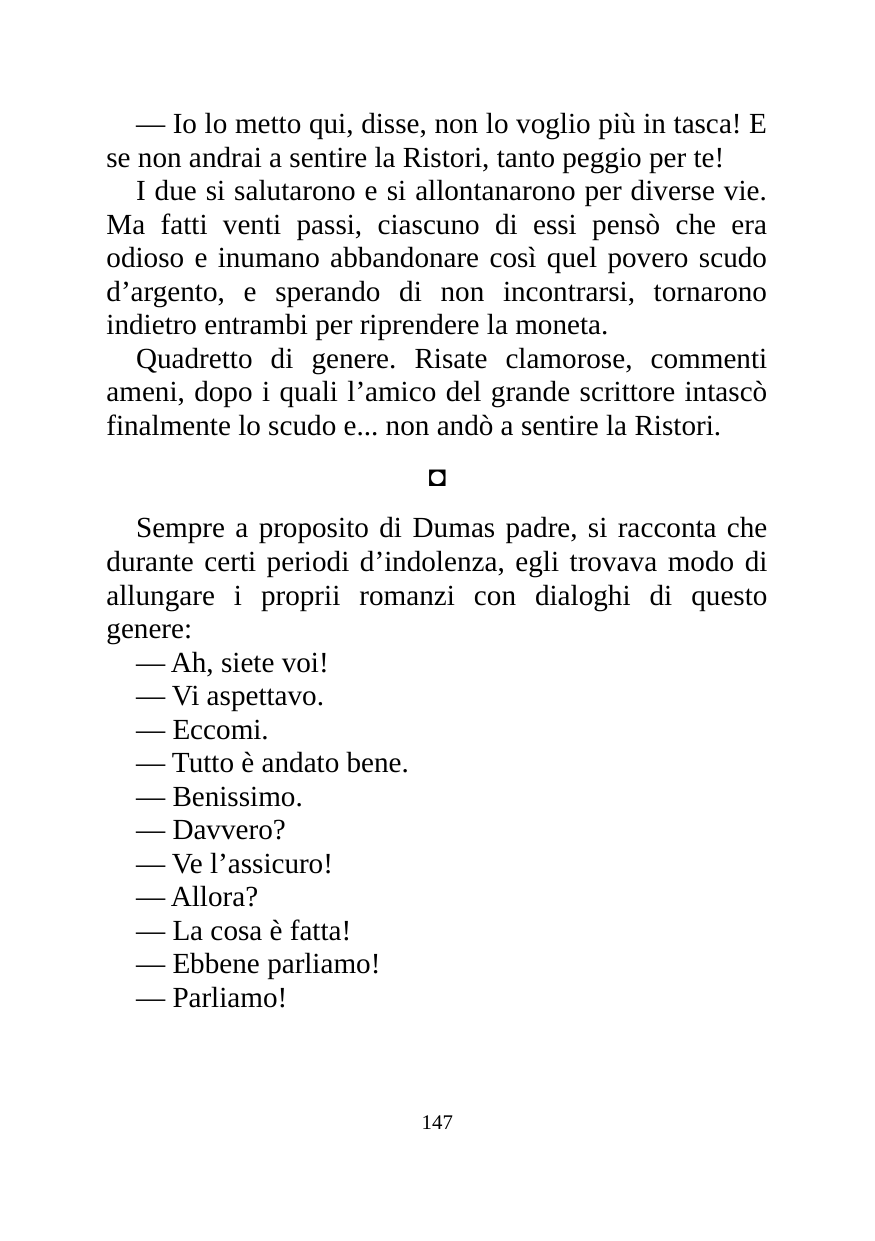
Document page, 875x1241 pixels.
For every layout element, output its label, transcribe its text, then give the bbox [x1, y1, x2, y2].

text — Benissimo. [106, 779, 768, 812]
text — Allora? [106, 879, 768, 913]
text — Vi aspettavo. [106, 678, 768, 712]
text — Eccomi. [106, 712, 768, 745]
text I due si salutarono e si allontanarono per diverse vie. Ma fatti venti passi, ciascuno di essi pensò che era odioso e inumano abbandonare così quel povero scudo d’argento, e sperando di non incontrarsi, tornarono indietro entrambi per riprendere la moneta. [106, 173, 768, 341]
text — Io lo metto qui, disse, non lo voglio più in tasca! E se non andrai a sentire la Ristori, tanto peggio per te! [106, 106, 768, 173]
text — Davvero? [106, 812, 768, 846]
text — Ve l’assicuro! [106, 846, 768, 879]
text Sempre a proposito di Dumas padre, si racconta che durante certi periodi d’indolenza, egli trovava modo di allungare i proprii romanzi con dialoghi di questo genere: [106, 511, 768, 645]
text — Tutto è andato bene. [106, 745, 768, 779]
text — La cosa è fatta! [106, 913, 768, 947]
text — Parliamo! [106, 980, 768, 1014]
text ◘ [106, 459, 768, 493]
text — Ebbene parliamo! [106, 947, 768, 980]
text — Ah, siete voi! [106, 645, 768, 678]
text Quadretto di genere. Risate clamorose, commenti ameni, dopo i quali l’amico del grande scrittore intascò finalmente lo scudo e... non andò a sentire la Ristori. [106, 341, 768, 442]
